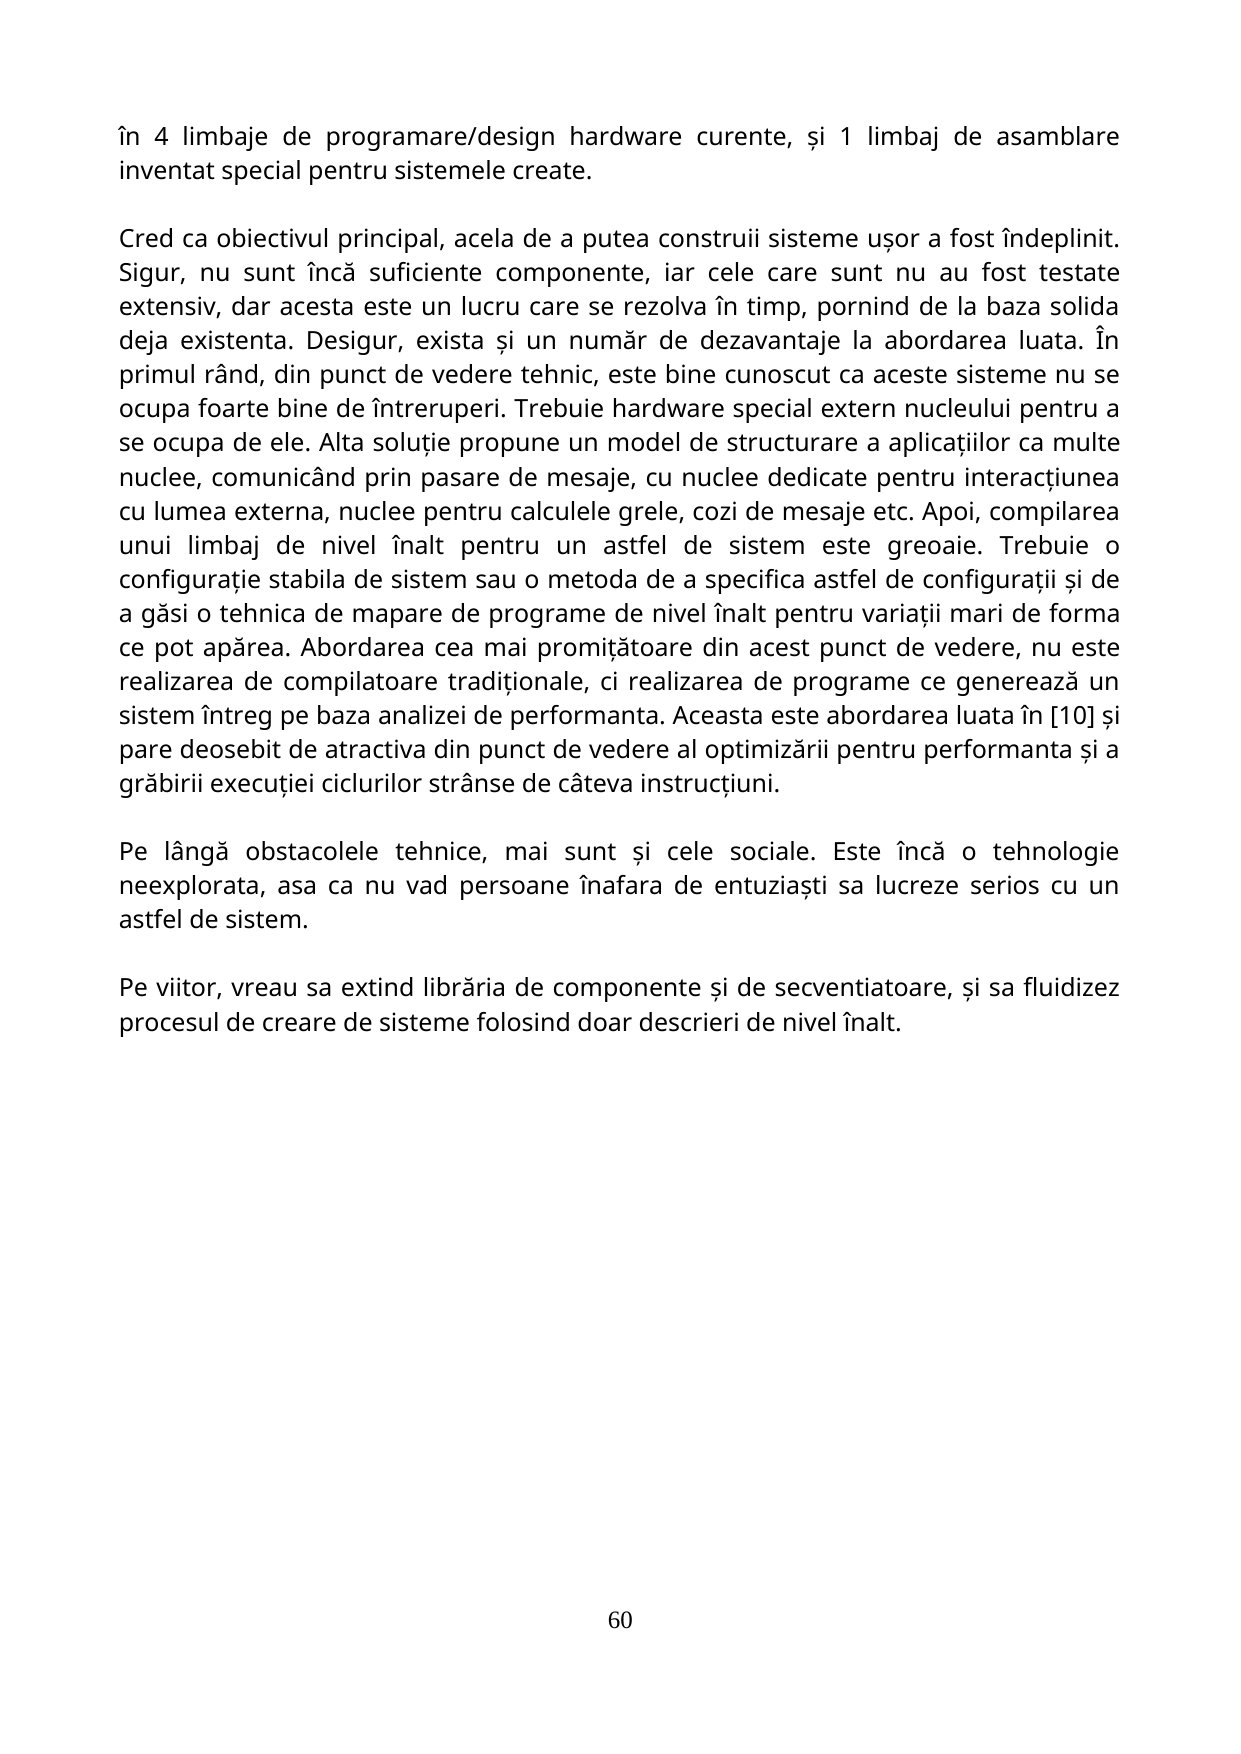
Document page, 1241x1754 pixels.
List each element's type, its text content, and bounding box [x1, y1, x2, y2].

text Pe viitor, vreau sa extind librăria de componente și de secventiatoare, și sa fluidizez procesul de creare de sisteme folosind doar descrieri de nivel înalt. [118, 970, 1122, 1038]
text Cred ca obiectivul principal, acela de a putea construii sisteme ușor a fost îndeplinit. Sigur, nu sunt încă suficiente componente, iar cele care sunt nu au fost testate extensiv, dar acesta este un lucru care se rezolva în timp, pornind de la baza solida deja existenta. Desigur, exista și un număr de dezavantaje la abordarea luata. În primul rând, din punct de vedere tehnic, este bine cunoscut ca aceste sisteme nu se ocupa foarte bine de întreruperi. Trebuie hardware special extern nucleului pentru a se ocupa de ele. Alta soluție propune un model de structurare a aplicațiilor ca multe nuclee, comunicând prin pasare de mesaje, cu nuclee dedicate pentru interacțiunea cu lumea externa, nuclee pentru calculele grele, cozi de mesaje etc. Apoi, compilarea unui limbaj de nivel înalt pentru un astfel de sistem este greoaie. Trebuie o configurație stabila de sistem sau o metoda de a specifica astfel de configurații și de a găsi o tehnica de mapare de programe de nivel înalt pentru variații mari de forma ce pot apărea. Abordarea cea mai promițătoare din acest punct de vedere, nu este realizarea de compilatoare tradiționale, ci realizarea de programe ce generează un sistem întreg pe baza analizei de performanta. Aceasta este abordarea luata în [10] și pare deosebit de atractiva din punct de vedere al optimizării pentru performanta și a grăbirii execuției ciclurilor strânse de câteva instrucțiuni. [118, 221, 1122, 800]
text Pe lângă obstacolele tehnice, mai sunt și cele sociale. Este încă o tehnologie neexplorata, asa ca nu vad persoane înafara de entuziaști sa lucreze serios cu un astfel de sistem. [118, 834, 1122, 936]
text în 4 limbaje de programare/design hardware curente, și 1 limbaj de asamblare inventat special pentru sistemele create. [118, 118, 1122, 187]
